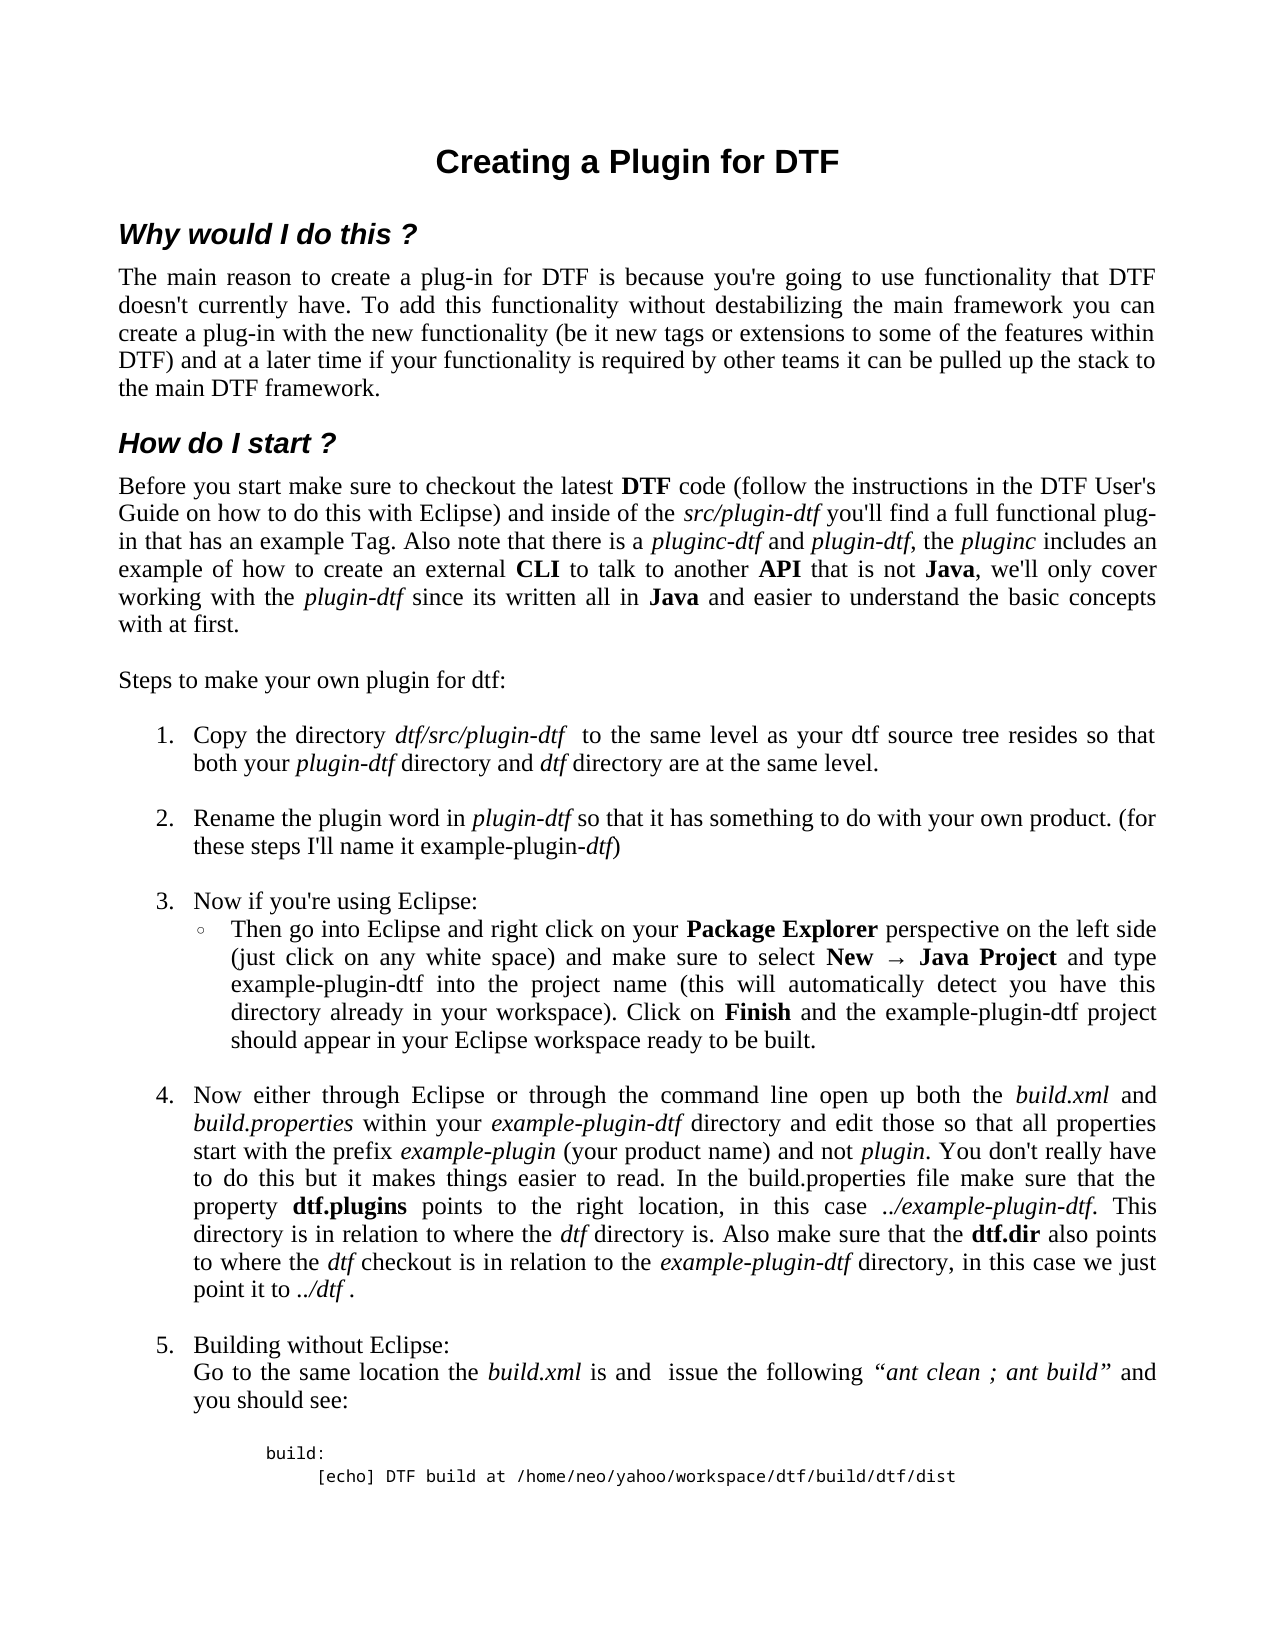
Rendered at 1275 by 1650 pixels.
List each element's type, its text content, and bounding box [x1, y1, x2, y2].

list Rename the plugin word in plugin-dtf so that it has something to do with your own product. (for these steps I'll name it example-plugin-dtf) [156, 804, 1157, 860]
list Copy the directory dtf/src/plugin-dtf to the same level as your dtf source tree resides so that both your plugin-dtf directory and dtf directory are at the same level. [156, 721, 1157, 777]
list Building without Eclipse: [156, 1331, 1157, 1358]
list Now if you're using Eclipse: [156, 887, 1157, 915]
text build: [266, 1442, 1157, 1464]
subtitle How do I start ? [118, 427, 1157, 459]
subtitle Creating a Plugin for DTF [118, 143, 1157, 181]
text The main reason to create a plug-in for DTF is because you're going to use functionality that DTF doesn't currently have. To add this functionality without destabilizing the main framework you can create a plug-in with the new functionality (be it new tags or extensions to some of the features within DTF) and at a later time if your functionality is required by other teams it can be pulled up the stack to the main DTF framework. [118, 263, 1157, 402]
list Then go into Eclipse and right click on your Package Explorer perspective on the left side (just click on any white space) and make sure to select New → Java Project and type example-plugin-dtf into the project name (this will automatically detect you have this directory already in your workspace). Click on Finish and the example-plugin-dtf project should appear in your Eclipse workspace ready to be built. [193, 915, 1157, 1054]
text Steps to make your own plugin for dtf: [118, 666, 1157, 693]
text Before you start make sure to checkout the latest DTF code (follow the instructions in the DTF User's Guide on how to do this with Eclipse) and inside of the src/plugin-dtf you'll find a full functional plug-in that has an example Tag. Also note that there is a pluginc-dtf and plugin-dtf, the pluginc includes an example of how to create an external CLI to talk to another API that is not Java, we'll only cover working with the plugin-dtf since its written all in Java and easier to understand the basic concepts with at first. [118, 472, 1157, 638]
text [echo] DTF build at /home/neo/yahoo/workspace/dtf/build/dtf/dist [266, 1464, 1157, 1487]
list Go to the same location the build.xml is and issue the following “ant clean ; ant build” and you should see: [156, 1358, 1157, 1414]
subtitle Why would I do this ? [118, 218, 1157, 251]
list Now either through Eclipse or through the command line open up both the build.xml and build.properties within your example-plugin-dtf directory and edit those so that all properties start with the prefix example-plugin (your product name) and not plugin. You don't really have to do this but it makes things easier to read. In the build.properties file make sure that the property dtf.plugins points to the right location, in this case ../example-plugin-dtf. This directory is in relation to where the dtf directory is. Also make sure that the dtf.dir also points to where the dtf checkout is in relation to the example-plugin-dtf directory, in this case we just point it to ../dtf . [156, 1081, 1157, 1303]
